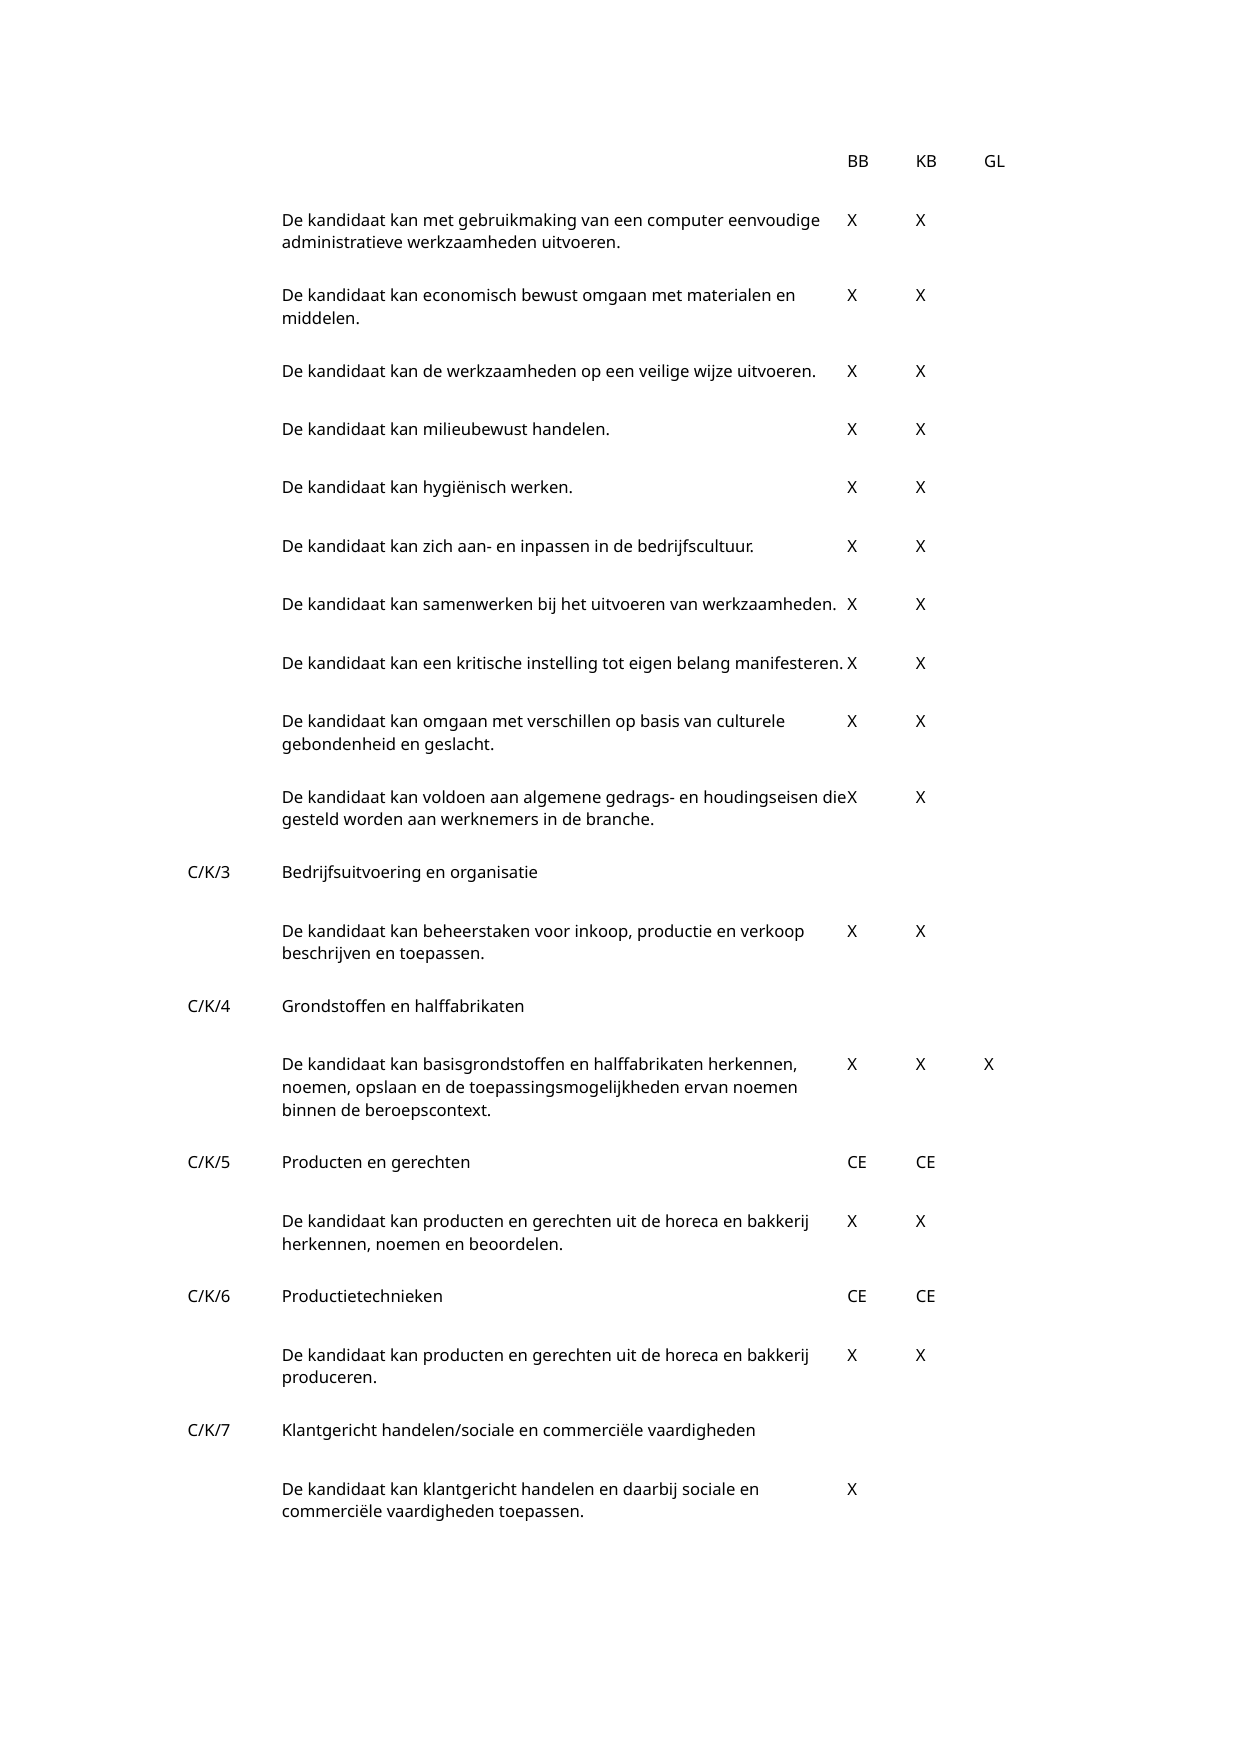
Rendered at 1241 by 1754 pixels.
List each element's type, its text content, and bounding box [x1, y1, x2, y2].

table_cell C/K/3 [188, 861, 282, 919]
table_cell [984, 1419, 1053, 1477]
table_cell De kandidaat kan economisch bewust omgaan met materialen en middelen. [282, 284, 847, 359]
table_cell X [847, 710, 916, 785]
table_cell De kandidaat kan omgaan met verschillen op basis van culturele gebondenheid en geslacht. [282, 710, 847, 785]
table_cell De kandidaat kan producten en gerechten uit de horeca en bakkerij produceren. [282, 1344, 847, 1419]
table_cell C/K/5 [188, 1151, 282, 1209]
table_cell De kandidaat kan hygiënisch werken. [282, 476, 847, 534]
table_cell [916, 995, 984, 1053]
table_cell [984, 1344, 1053, 1419]
table_cell [984, 651, 1053, 710]
table_header [188, 150, 282, 208]
table_cell X [847, 284, 916, 359]
table_cell [984, 1477, 1053, 1553]
table_cell [188, 1344, 282, 1419]
table_cell De kandidaat kan zich aan- en inpassen in de bedrijfscultuur. [282, 535, 847, 593]
table_cell [916, 1477, 984, 1553]
table_cell [984, 593, 1053, 651]
table_cell [188, 785, 282, 861]
table_cell X [847, 785, 916, 861]
table_cell X [847, 1344, 916, 1419]
table_cell X [916, 919, 984, 994]
table_cell [188, 593, 282, 651]
table_cell [984, 418, 1053, 476]
table_cell [984, 919, 1053, 994]
table_cell [984, 995, 1053, 1053]
table_cell CE [847, 1285, 916, 1343]
table_cell [188, 1210, 282, 1285]
table_cell [188, 1053, 282, 1151]
table_cell De kandidaat kan basisgrondstoffen en halffabrikaten herkennen, noemen, opslaan en de toepassingsmogelijkheden ervan noemen binnen de beroepscontext. [282, 1053, 847, 1151]
table_cell X [916, 359, 984, 418]
table_cell [188, 535, 282, 593]
table_cell [188, 209, 282, 284]
table_cell [984, 710, 1053, 785]
table_cell [188, 284, 282, 359]
table_cell [984, 476, 1053, 534]
table_cell CE [916, 1285, 984, 1343]
table_cell X [916, 209, 984, 284]
table_cell [847, 861, 916, 919]
table_cell [847, 1419, 916, 1477]
table_cell [188, 476, 282, 534]
table_cell X [916, 785, 984, 861]
table_cell X [847, 919, 916, 994]
table_cell Producten en gerechten [282, 1151, 847, 1209]
table_cell [188, 919, 282, 994]
table_cell [984, 785, 1053, 861]
table_cell De kandidaat kan klantgericht handelen en daarbij sociale en commerciële vaardigheden toepassen. [282, 1477, 847, 1553]
table_cell [984, 535, 1053, 593]
table_cell [188, 418, 282, 476]
table_cell De kandidaat kan voldoen aan algemene gedrags- en houdingseisen die gesteld worden aan werknemers in de branche. [282, 785, 847, 861]
table_cell X [847, 535, 916, 593]
table_cell X [847, 209, 916, 284]
table_cell X [916, 710, 984, 785]
table_cell [984, 1285, 1053, 1343]
table_cell [188, 359, 282, 418]
table_cell C/K/7 [188, 1419, 282, 1477]
table_cell [984, 284, 1053, 359]
table_cell X [916, 284, 984, 359]
table_cell [188, 651, 282, 710]
table_cell X [847, 359, 916, 418]
table_cell CE [916, 1151, 984, 1209]
table_cell X [847, 418, 916, 476]
table_cell [847, 995, 916, 1053]
table_cell X [916, 1210, 984, 1285]
table_cell De kandidaat kan samenwerken bij het uitvoeren van werkzaamheden. [282, 593, 847, 651]
table_cell X [847, 476, 916, 534]
table_cell X [847, 1053, 916, 1151]
table_cell X [847, 593, 916, 651]
table_cell X [847, 1477, 916, 1553]
table_header BB [847, 150, 916, 208]
table_cell De kandidaat kan de werkzaamheden op een veilige wijze uitvoeren. [282, 359, 847, 418]
table_cell Productietechnieken [282, 1285, 847, 1343]
table_cell [188, 710, 282, 785]
table_cell De kandidaat kan een kritische instelling tot eigen belang manifesteren. [282, 651, 847, 710]
table_header KB [916, 150, 984, 208]
table_cell X [916, 476, 984, 534]
table_cell C/K/6 [188, 1285, 282, 1343]
table_cell X [916, 1053, 984, 1151]
table_cell CE [847, 1151, 916, 1209]
table_cell [188, 1477, 282, 1553]
table_cell C/K/4 [188, 995, 282, 1053]
table_cell [984, 1210, 1053, 1285]
table_cell X [916, 535, 984, 593]
table_cell X [916, 651, 984, 710]
table_header [282, 150, 847, 208]
table_cell X [916, 1344, 984, 1419]
table_cell De kandidaat kan met gebruikmaking van een computer eenvoudige administratieve werkzaamheden uitvoeren. [282, 209, 847, 284]
table_cell [984, 861, 1053, 919]
table_cell X [847, 651, 916, 710]
table_cell X [847, 1210, 916, 1285]
table_cell X [984, 1053, 1053, 1151]
table_cell [984, 359, 1053, 418]
table_cell X [916, 593, 984, 651]
table_cell [984, 1151, 1053, 1209]
table_cell [916, 1419, 984, 1477]
table_cell Bedrijfsuitvoering en organisatie [282, 861, 847, 919]
table_cell De kandidaat kan milieubewust handelen. [282, 418, 847, 476]
table_header GL [984, 150, 1053, 208]
table_cell De kandidaat kan beheerstaken voor inkoop, productie en verkoop beschrijven en toepassen. [282, 919, 847, 994]
table_cell Klantgericht handelen/sociale en commerciële vaardigheden [282, 1419, 847, 1477]
table_cell De kandidaat kan producten en gerechten uit de horeca en bakkerij herkennen, noemen en beoordelen. [282, 1210, 847, 1285]
table_cell [916, 861, 984, 919]
table_cell X [916, 418, 984, 476]
table_cell Grondstoffen en halffabrikaten [282, 995, 847, 1053]
table_cell [984, 209, 1053, 284]
